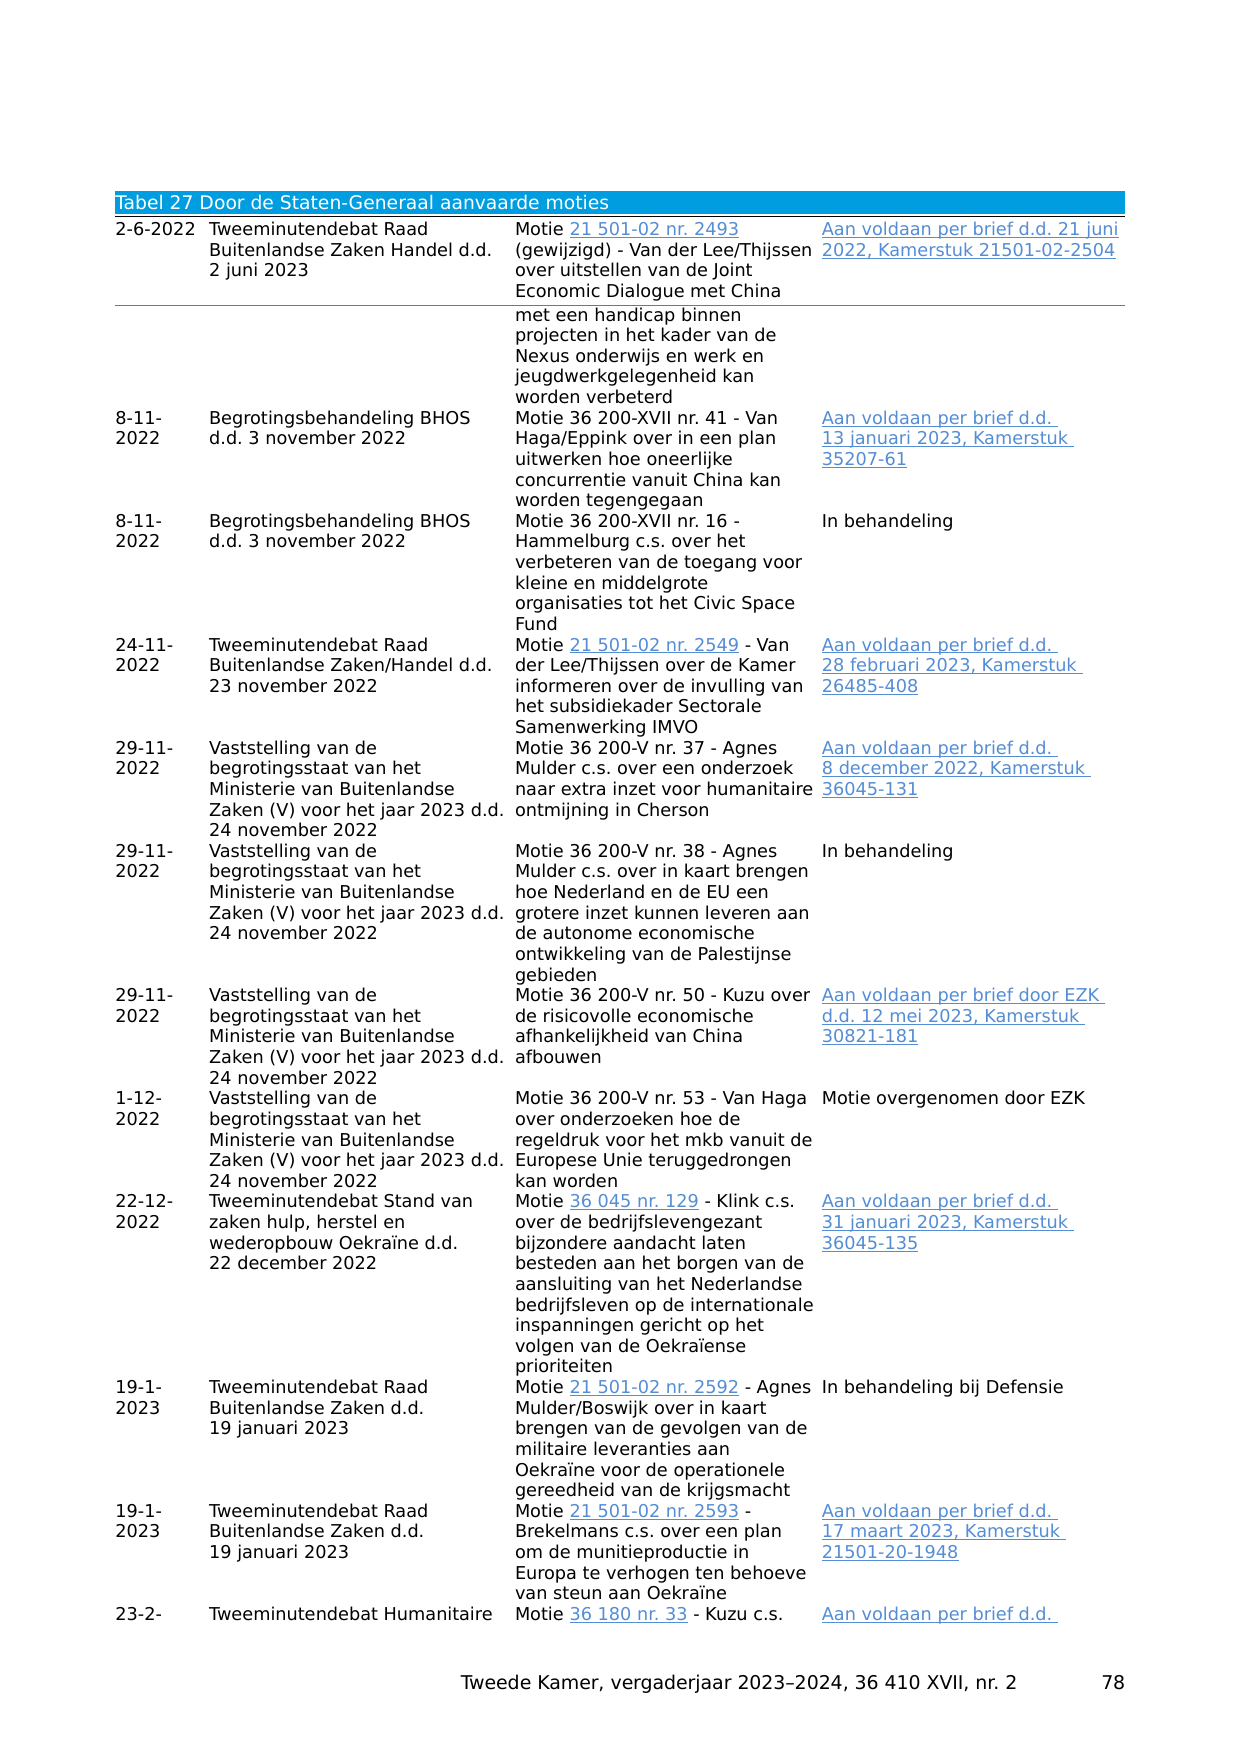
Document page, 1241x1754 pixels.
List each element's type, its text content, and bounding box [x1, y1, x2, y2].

table_cell Motie 21 501-02 nr. 2493 (gewijzigd) - Van der Lee/Thijssen over uitstellen van de Joint Economic Dialogue met China [512, 217, 819, 304]
table_cell In behandeling bij Defensie [819, 1377, 1125, 1501]
table_cell 29-11-2022 [115, 738, 206, 841]
table_cell Motie 36 200-V nr. 53 - Van Haga over onderzoeken hoe de regeldruk voor het mkb vanuit de Europese Unie teruggedrongen kan worden [512, 1088, 819, 1191]
table_cell Motie 36 200-V nr. 37 - Agnes Mulder c.s. over een onderzoek naar extra inzet voor humanitaire ontmijning in Cherson [512, 738, 819, 841]
table_cell met een handicap binnen projecten in het kader van de Nexus onderwijs en werk en jeugdwerkgelegenheid kan worden verbeterd [512, 306, 819, 408]
table_cell In behandeling [819, 841, 1125, 985]
table_cell Aan voldaan per brief d.d. 31 januari 2023, Kamerstuk 36045-135 [819, 1191, 1125, 1377]
table_cell Motie 21 501-02 nr. 2592 - Agnes Mulder/Boswijk over in kaart brengen van de gevolgen van de militaire leveranties aan Oekraïne voor de operationele gereedheid van de krijgsmacht [512, 1377, 819, 1501]
table_cell Aan voldaan per brief d.d. 17 maart 2023, Kamerstuk 21501-20-1948 [819, 1501, 1125, 1604]
table_cell 8-11-2022 [115, 511, 206, 634]
table_cell Tweeminutendebat Raad Buitenlandse Zaken d.d. 19 januari 2023 [206, 1501, 512, 1604]
table_cell Begrotingsbehandeling BHOS d.d. 3 november 2022 [206, 511, 512, 634]
table_cell Aan voldaan per brief d.d. 8 december 2022, Kamerstuk 36045-131 [819, 738, 1125, 841]
table_cell 22-12-2022 [115, 1191, 206, 1377]
table_cell Motie 36 180 nr. 33 - Kuzu c.s. [512, 1604, 819, 1624]
table_cell Vaststelling van de begrotingsstaat van het Ministerie van Buitenlandse Zaken (V) voor het jaar 2023 d.d. 24 november 2022 [206, 985, 512, 1088]
table_cell In behandeling [819, 511, 1125, 634]
table_cell 29-11-2022 [115, 985, 206, 1088]
table_cell Motie 21 501-02 nr. 2549 - Van der Lee/Thijssen over de Kamer informeren over de invulling van het subsidiekader Sectorale Samenwerking IMVO [512, 635, 819, 738]
table_cell Aan voldaan per brief door EZK d.d. 12 mei 2023, Kamerstuk 30821-181 [819, 985, 1125, 1088]
table_cell 23-2- [115, 1604, 206, 1624]
table_cell 19-1-2023 [115, 1501, 206, 1604]
table_cell Aan voldaan per brief d.d. 21 juni 2022, Kamerstuk 21501-02-2504 [819, 217, 1125, 304]
table_cell Motie 36 045 nr. 129 - Klink c.s. over de bedrijfslevengezant bijzondere aandacht laten besteden aan het borgen van de aansluiting van het Nederlandse bedrijfsleven op de internationale inspanningen gericht op het volgen van de Oekraïense prioriteiten [512, 1191, 819, 1377]
table_cell 2-6-2022 [115, 217, 206, 304]
table_cell Begrotingsbehandeling BHOS d.d. 3 november 2022 [206, 408, 512, 511]
table_cell Aan voldaan per brief d.d. 13 januari 2023, Kamerstuk 35207-61 [819, 408, 1125, 511]
table_cell [819, 306, 1125, 408]
table_cell Motie overgenomen door EZK [819, 1088, 1125, 1191]
table_cell Motie 36 200-V nr. 38 - Agnes Mulder c.s. over in kaart brengen hoe Nederland en de EU een grotere inzet kunnen leveren aan de autonome economische ontwikkeling van de Palestijnse gebieden [512, 841, 819, 985]
table_cell Aan voldaan per brief d.d. 28 februari 2023, Kamerstuk 26485-408 [819, 635, 1125, 738]
table_cell Vaststelling van de begrotingsstaat van het Ministerie van Buitenlandse Zaken (V) voor het jaar 2023 d.d. 24 november 2022 [206, 1088, 512, 1191]
table_cell Tweeminutendebat Stand van zaken hulp, herstel en wederopbouw Oekraïne d.d. 22 december 2022 [206, 1191, 512, 1377]
table_cell Motie 36 200-XVII nr. 41 - Van Haga/Eppink over in een plan uitwerken hoe oneerlijke concurrentie vanuit China kan worden tegengegaan [512, 408, 819, 511]
table_cell [115, 306, 206, 408]
table_cell Motie 21 501-02 nr. 2593 - Brekelmans c.s. over een plan om de munitieproductie in Europa te verhogen ten behoeve van steun aan Oekraïne [512, 1501, 819, 1604]
table_cell Vaststelling van de begrotingsstaat van het Ministerie van Buitenlandse Zaken (V) voor het jaar 2023 d.d. 24 november 2022 [206, 841, 512, 985]
table_cell 24-11-2022 [115, 635, 206, 738]
table_cell Aan voldaan per brief d.d. [819, 1604, 1125, 1624]
table_cell Tweeminutendebat Raad Buitenlandse Zaken d.d. 19 januari 2023 [206, 1377, 512, 1501]
table_cell Tweeminutendebat Raad Buitenlandse Zaken/Handel d.d. 23 november 2022 [206, 635, 512, 738]
table_cell 1-12-2022 [115, 1088, 206, 1191]
table_cell Vaststelling van de begrotingsstaat van het Ministerie van Buitenlandse Zaken (V) voor het jaar 2023 d.d. 24 november 2022 [206, 738, 512, 841]
table_cell Motie 36 200-V nr. 50 - Kuzu over de risicovolle economische afhankelijkheid van China afbouwen [512, 985, 819, 1088]
table_cell [206, 306, 512, 408]
table_cell 19-1-2023 [115, 1377, 206, 1501]
table_cell 8-11-2022 [115, 408, 206, 511]
table_cell Tweeminutendebat Raad Buitenlandse Zaken Handel d.d. 2 juni 2023 [206, 217, 512, 304]
table_cell 29-11-2022 [115, 841, 206, 985]
table_cell Motie 36 200-XVII nr. 16 - Hammelburg c.s. over het verbeteren van de toegang voor kleine en middelgrote organisaties tot het Civic Space Fund [512, 511, 819, 634]
table_cell Tweeminutendebat Humanitaire [206, 1604, 512, 1624]
